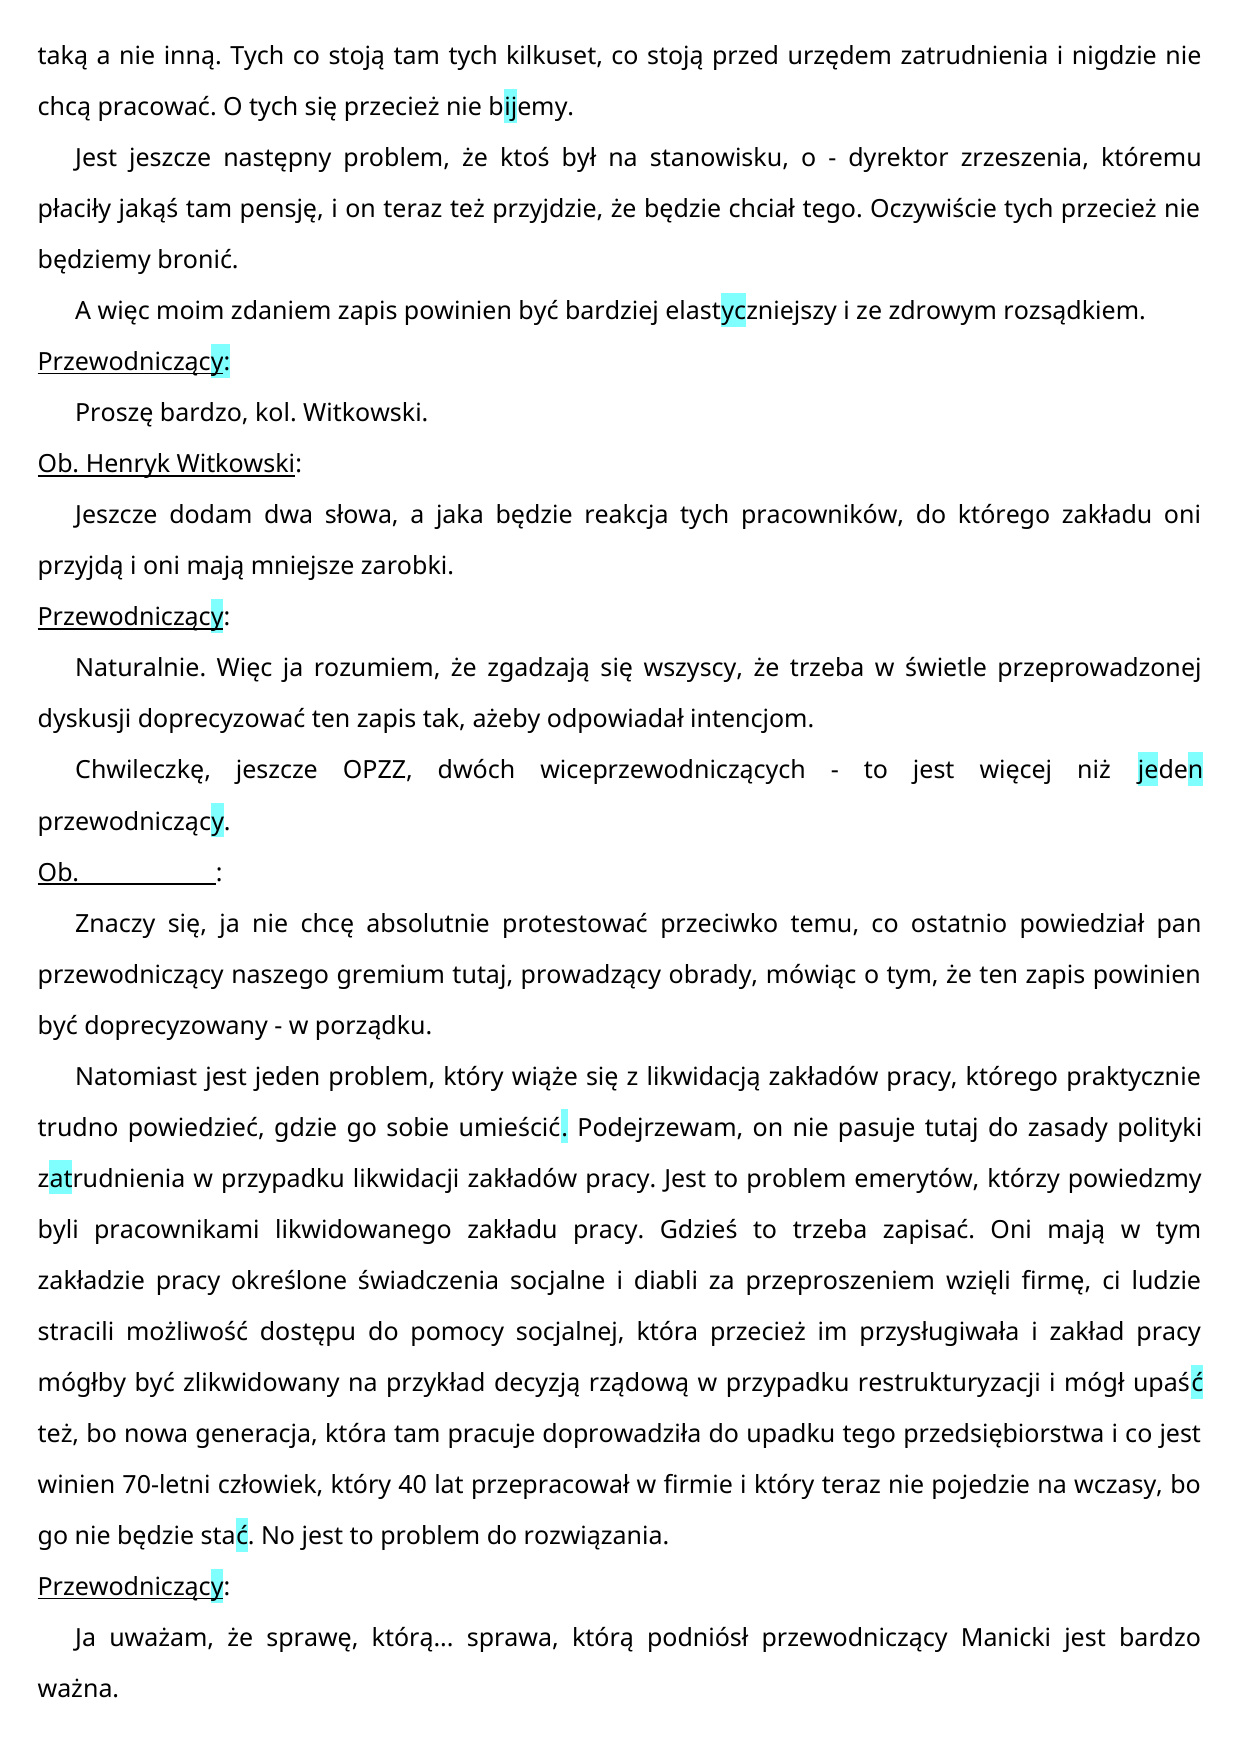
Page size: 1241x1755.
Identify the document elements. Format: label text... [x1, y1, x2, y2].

text Chwileczkę, jeszcze OPZZ, dwóch wiceprzewodniczących - to jest więcej niż jeden przewodniczący. [37, 752, 1203, 837]
text Jeszcze dodam dwa słowa, a jaka będzie reakcja tych pracowników, do którego zakładu oni przyjdą i oni mają mniejsze zarobki. [37, 497, 1203, 582]
text A więc moim zdaniem zapis powinien być bardziej elastyczniejszy i ze zdrowym rozsądkiem. [37, 293, 1203, 327]
text Proszę bardzo, kol. Witkowski. [37, 395, 1203, 429]
text taką a nie inną. Tych co stoją tam tych kilkuset, co stoją przed urzędem zatrudnienia i nigdzie nie chcą pracować. O tych się przecież nie bijemy. [37, 37, 1203, 123]
text Jest jeszcze następny problem, że ktoś był na stanowisku, o - dyrektor zrzeszenia, któremu płaciły jakąś tam pensję, i on teraz też przyjdzie, że będzie chciał tego. Oczywiście tych przecież nie będziemy bronić. [37, 139, 1203, 276]
text Naturalnie. Więc ja rozumiem, że zgadzają się wszyscy, że trzeba w świetle przeprowadzonej dyskusji doprecyzować ten zapis tak, ażeby odpowiadał intencjom. [37, 650, 1203, 735]
text Znaczy się, ja nie chcę absolutnie protestować przeciwko temu, co ostatnio powiedział pan przewodniczący naszego gremium tutaj, prowadzący obrady, mówiąc o tym, że ten zapis powinien być doprecyzowany - w porządku. [37, 905, 1203, 1041]
text Przewodniczący: [37, 344, 1203, 378]
text Ob. Henryk Witkowski: [37, 446, 1203, 480]
text Natomiast jest jeden problem, który wiąże się z likwidacją zakładów pracy, którego praktycznie trudno powiedzieć, gdzie go sobie umieścić. Podejrzewam, on nie pasuje tutaj do zasady polityki zatrudnienia w przypadku likwidacji zakładów pracy. Jest to problem emerytów, którzy powiedzmy byli pracownikami likwidowanego zakładu pracy. Gdzieś to trzeba zapisać. Oni mają w tym zakładzie pracy określone świadczenia socjalne i diabli za przeproszeniem wzięli firmę, ci ludzie stracili możliwość dostępu do pomocy socjalnej, która przecież im przysługiwała i zakład pracy mógłby być zlikwidowany na przykład decyzją rządową w przypadku restrukturyzacji i mógł upaść też, bo nowa generacja, która tam pracuje doprowadziła do upadku tego przedsiębiorstwa i co jest winien 70-letni człowiek, który 40 lat przepracował w firmie i który teraz nie pojedzie na wczasy, bo go nie będzie stać. No jest to problem do rozwiązania. [37, 1058, 1203, 1552]
text Przewodniczący: [37, 599, 1203, 633]
text Ja uważam, że sprawę, którą... sprawa, którą podniósł przewodniczący Manicki jest bardzo ważna. [37, 1620, 1203, 1705]
text Ob. : [37, 854, 1203, 888]
text Przewodniczący: [37, 1569, 1203, 1603]
